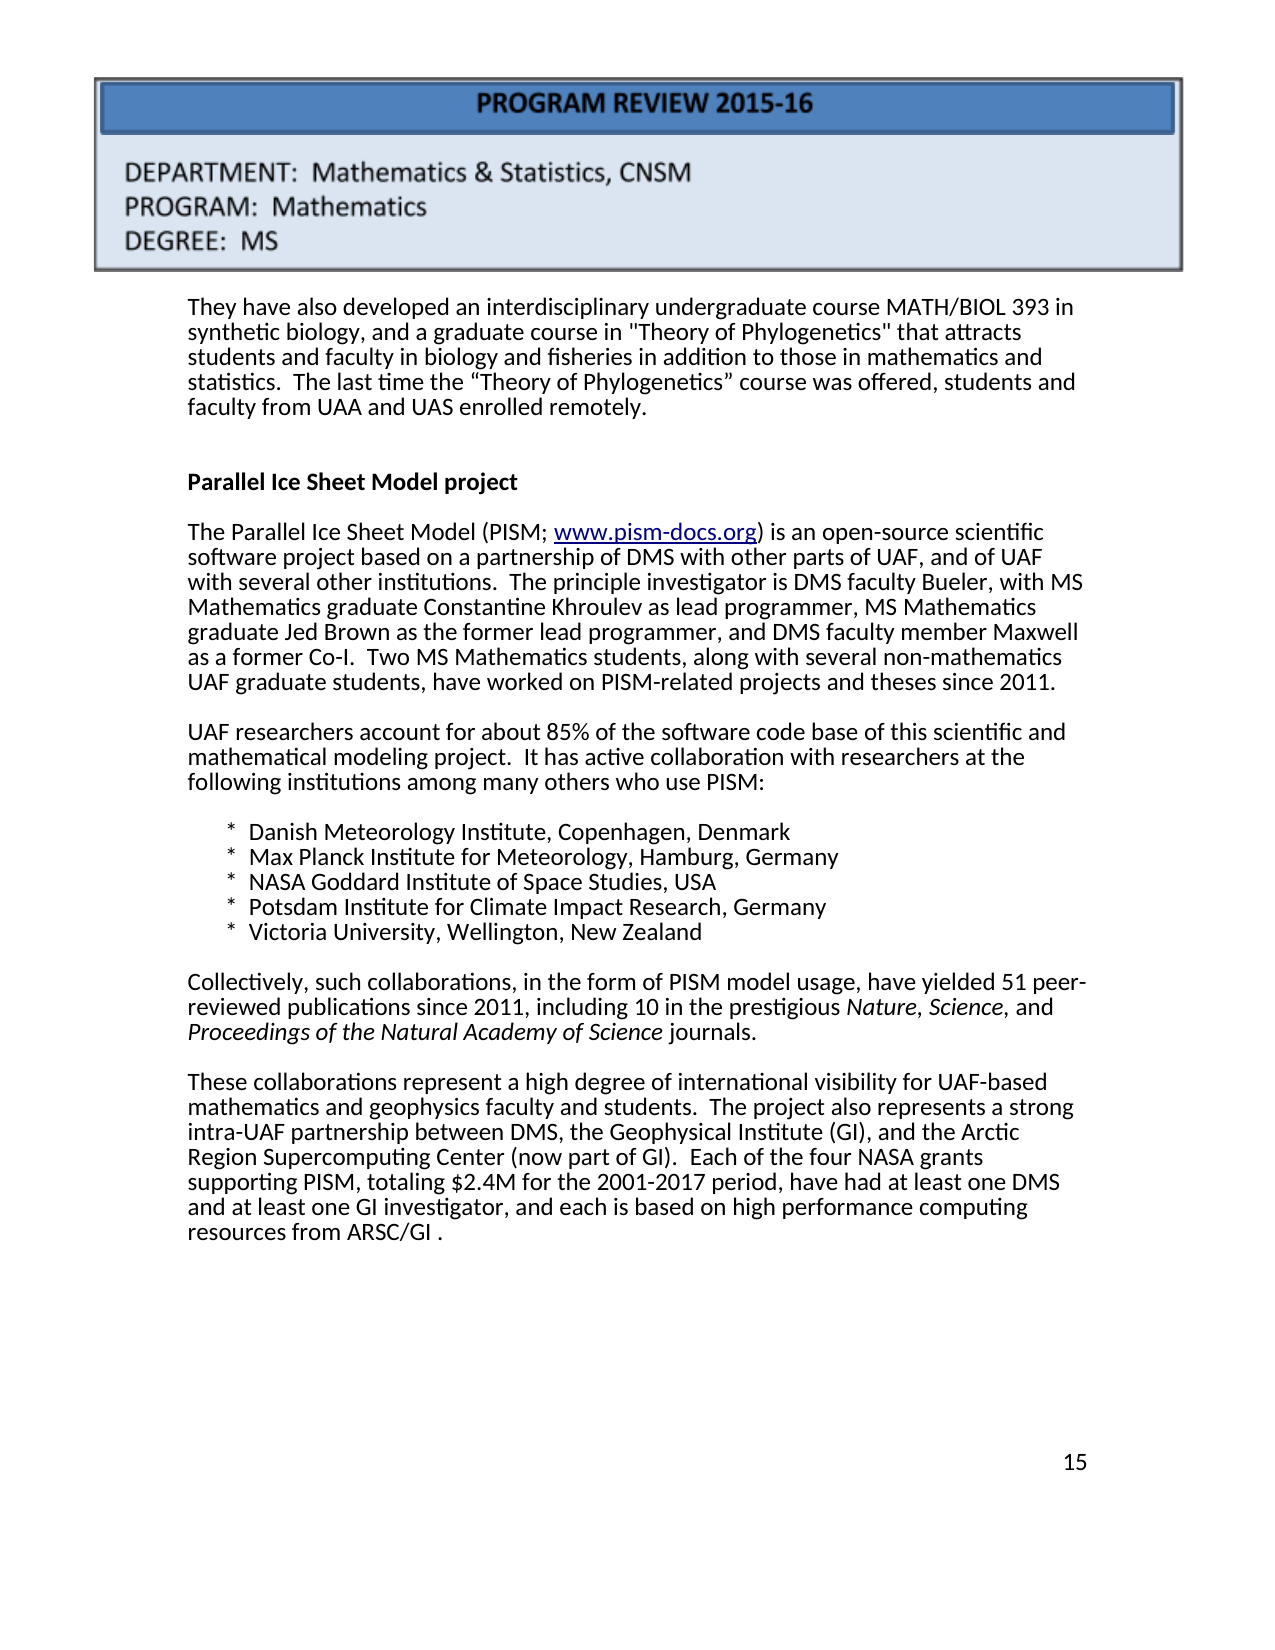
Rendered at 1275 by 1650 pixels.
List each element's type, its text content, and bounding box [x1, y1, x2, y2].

list Parallel Ice Sheet Model project [187, 472, 1087, 497]
list Collectively, such collaborations, in the form of PISM model usage, have yielded 51 peer-reviewed publications since 2011, including 10 in the prestigious Nature, Science, and Proceedings of the Natural Academy of Science journals. [187, 972, 1087, 1047]
list The Parallel Ice Sheet Model (PISM; www.pism-docs.org) is an open-source scientific software project based on a partnership of DMS with other parts of UAF, and of UAF with several other institutions. The principle investigator is DMS faculty Bueler, with MS Mathematics graduate Constantine Khroulev as lead programmer, MS Mathematics graduate Jed Brown as the former lead programmer, and DMS faculty member Maxwell as a former Co-I. Two MS Mathematics students, along with several non-mathematics UAF graduate students, have worked on PISM-related projects and theses since 2011. [187, 522, 1087, 697]
list UAF researchers account for about 85% of the software code base of this scientific and mathematical modeling project. It has active collaboration with researchers at the following institutions among many others who use PISM: [187, 722, 1087, 797]
list They have also developed an interdisciplinary undergraduate course MATH/BIOL 393 in synthetic biology, and a graduate course in "Theory of Phylogenetics" that attracts students and faculty in biology and fisheries in addition to those in mathematics and statistics. The last time the “Theory of Phylogenetics” course was offered, students and faculty from UAA and UAS enrolled remotely. [187, 297, 1087, 422]
list * Potsdam Institute for Climate Impact Research, Germany [225, 897, 1087, 922]
picture [93, 77, 1184, 272]
list * Victoria University, Wellington, New Zealand [225, 922, 1087, 947]
list * Danish Meteorology Institute, Copenhagen, Denmark [225, 822, 1087, 847]
list * NASA Goddard Institute of Space Studies, USA [225, 872, 1087, 897]
list These collaborations represent a high degree of international visibility for UAF-based mathematics and geophysics faculty and students. The project also represents a strong intra-UAF partnership between DMS, the Geophysical Institute (GI), and the Arctic Region Supercomputing Center (now part of GI). Each of the four NASA grants supporting PISM, totaling $2.4M for the 2001-2017 period, have had at least one DMS and at least one GI investigator, and each is based on high performance computing resources from ARSC/GI . [187, 1072, 1087, 1247]
list * Max Planck Institute for Meteorology, Hamburg, Germany [225, 847, 1087, 872]
